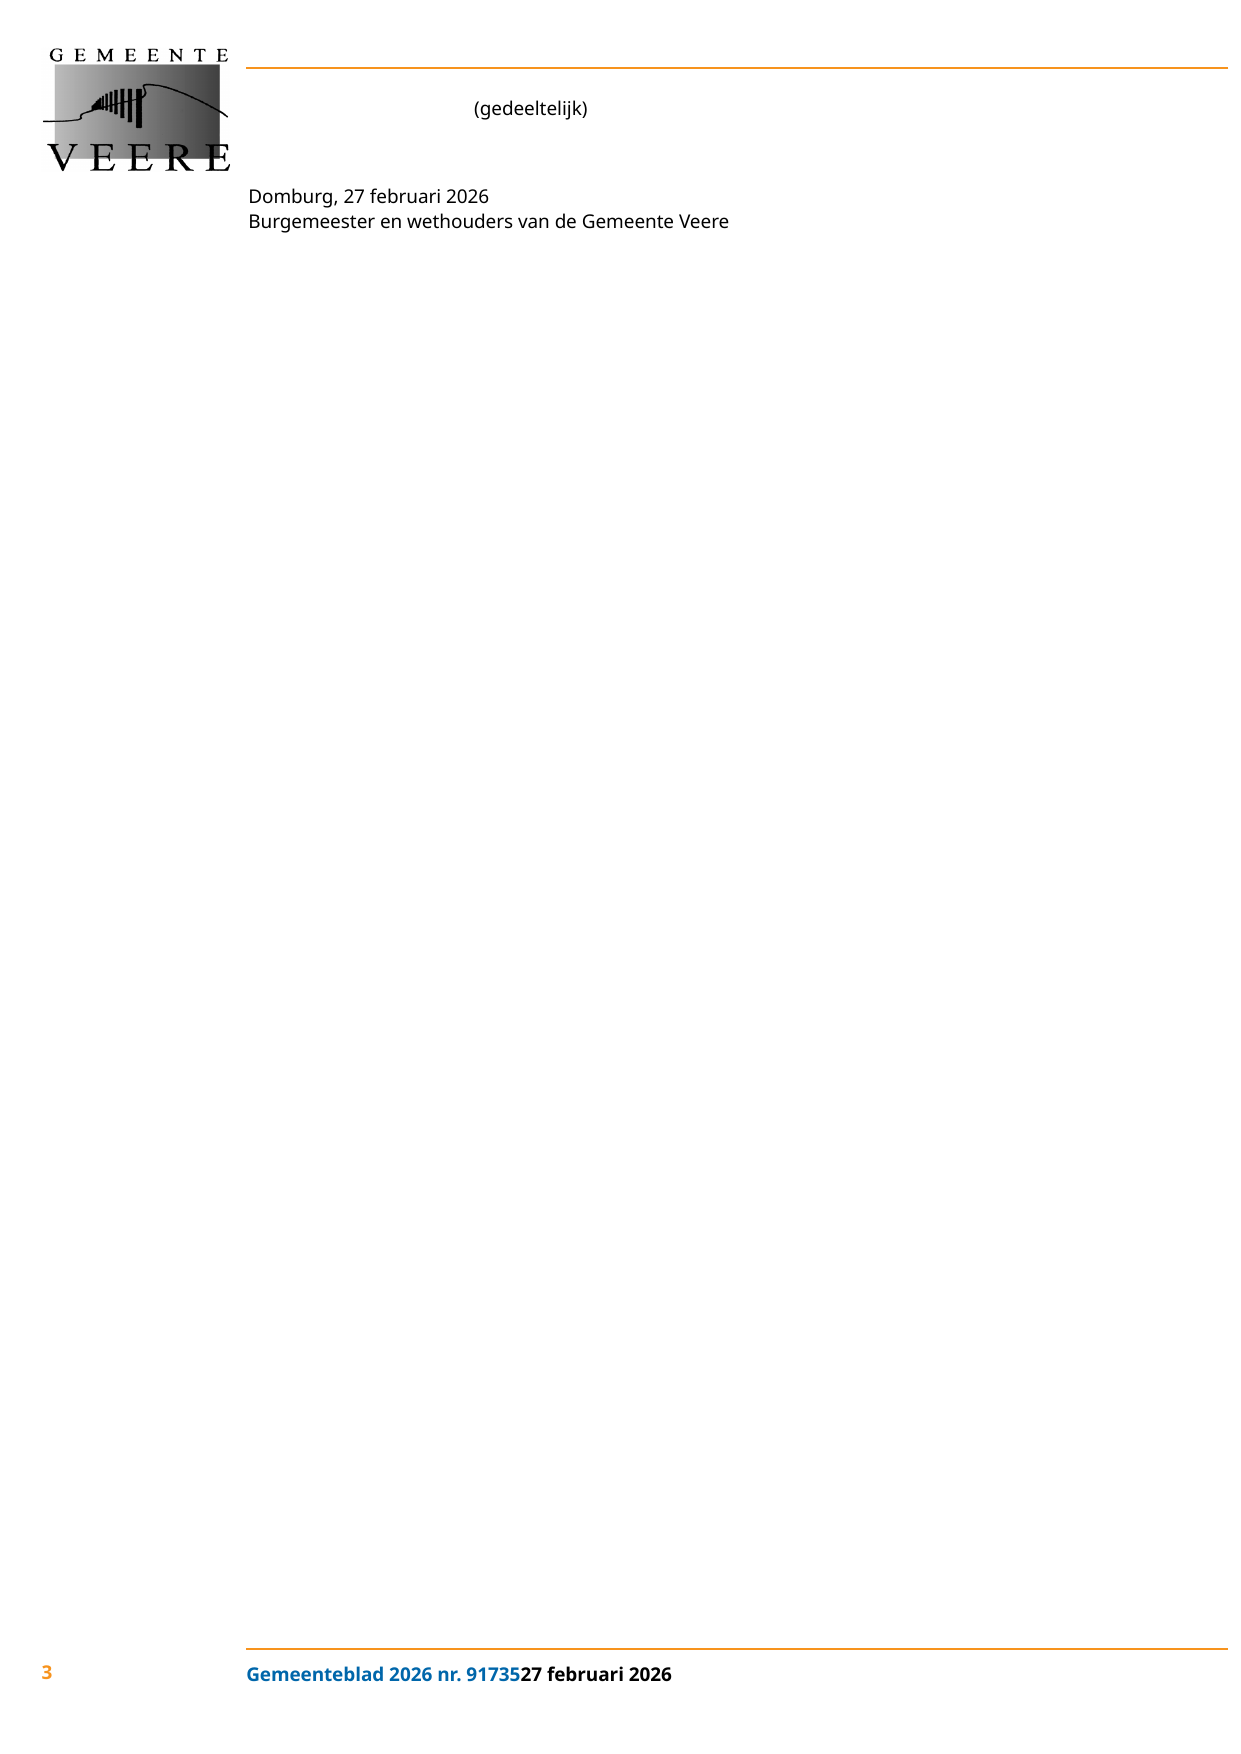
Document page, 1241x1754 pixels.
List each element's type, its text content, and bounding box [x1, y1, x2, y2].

table_cell [248, 95, 474, 121]
picture [41, 47, 231, 172]
text Burgemeester en wethouders van de Gemeente Veere [248, 209, 1152, 234]
table_cell [926, 95, 1152, 121]
table_cell (gedeeltelijk) [474, 95, 700, 121]
table_cell [700, 95, 926, 121]
text Domburg, 27 februari 2026 [248, 183, 1152, 209]
